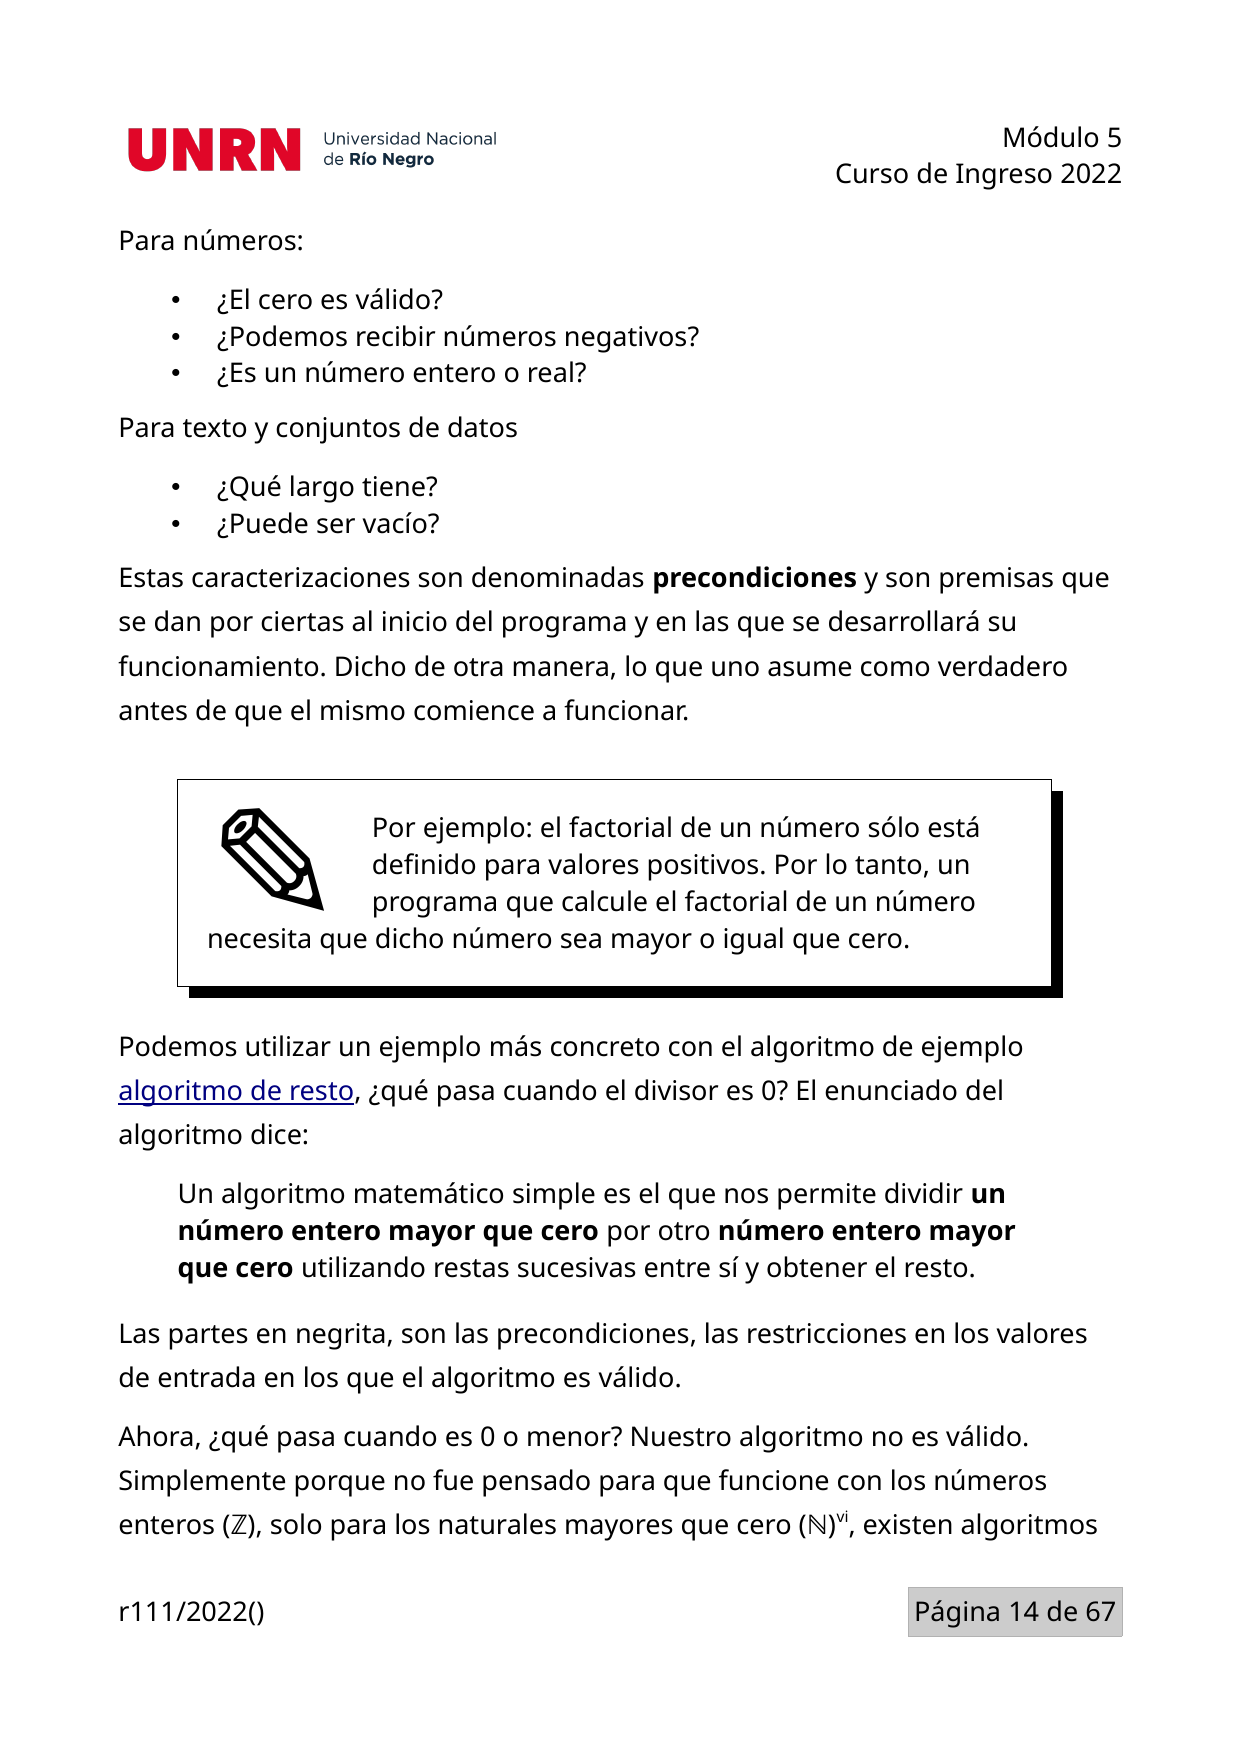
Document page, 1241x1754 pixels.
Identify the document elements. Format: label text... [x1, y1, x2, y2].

list ¿Es un número entero o real? [142, 354, 1122, 391]
text Ahora, ¿qué pasa cuando es 0 o menor? Nuestro algoritmo no es válido. Simplemente porque no fue pensado para que funcione con los números enteros (ℤ), solo para los naturales mayores que cero (ℕ), existen algoritmos [118, 1417, 1122, 1543]
list ¿El cero es válido? [142, 280, 1122, 317]
text Para números: [118, 221, 1122, 258]
list ¿Qué largo tiene? [142, 467, 1122, 504]
list ¿Podemos recibir números negativos? [142, 317, 1122, 354]
list ¿Puede ser vacío? [142, 504, 1122, 541]
text Estas caracterizaciones son denominadas precondiciones y son premisas que se dan por ciertas al inicio del programa y en las que se desarrollará su funcionamiento. Dicho de otra manera, lo que uno asume como verdadero antes de que el mismo comience a funcionar. [118, 559, 1122, 728]
text Las partes en negrita, son las precondiciones, las restricciones en los valores de entrada en los que el algoritmo es válido. [118, 1314, 1122, 1396]
text Para texto y conjuntos de datos [118, 408, 1122, 445]
text Podemos utilizar un ejemplo más concreto con el algoritmo de ejemplo algoritmo de resto, ¿qué pasa cuando el divisor es 0? El enunciado del algoritmo dice: [118, 1027, 1122, 1152]
picture [118, 118, 505, 180]
text ✎Por ejemplo: el factorial de un número sólo está definido para valores positivos. Por lo tanto, un programa que calcule el factorial de un número necesita que dicho número sea mayor o igual que cero. [178, 780, 1051, 986]
text Un algoritmo matemático simple es el que nos permite dividir un número entero mayor que cero por otro número entero mayor que cero utilizando restas sucesivas entre sí y obtener el resto. [177, 1174, 1063, 1285]
